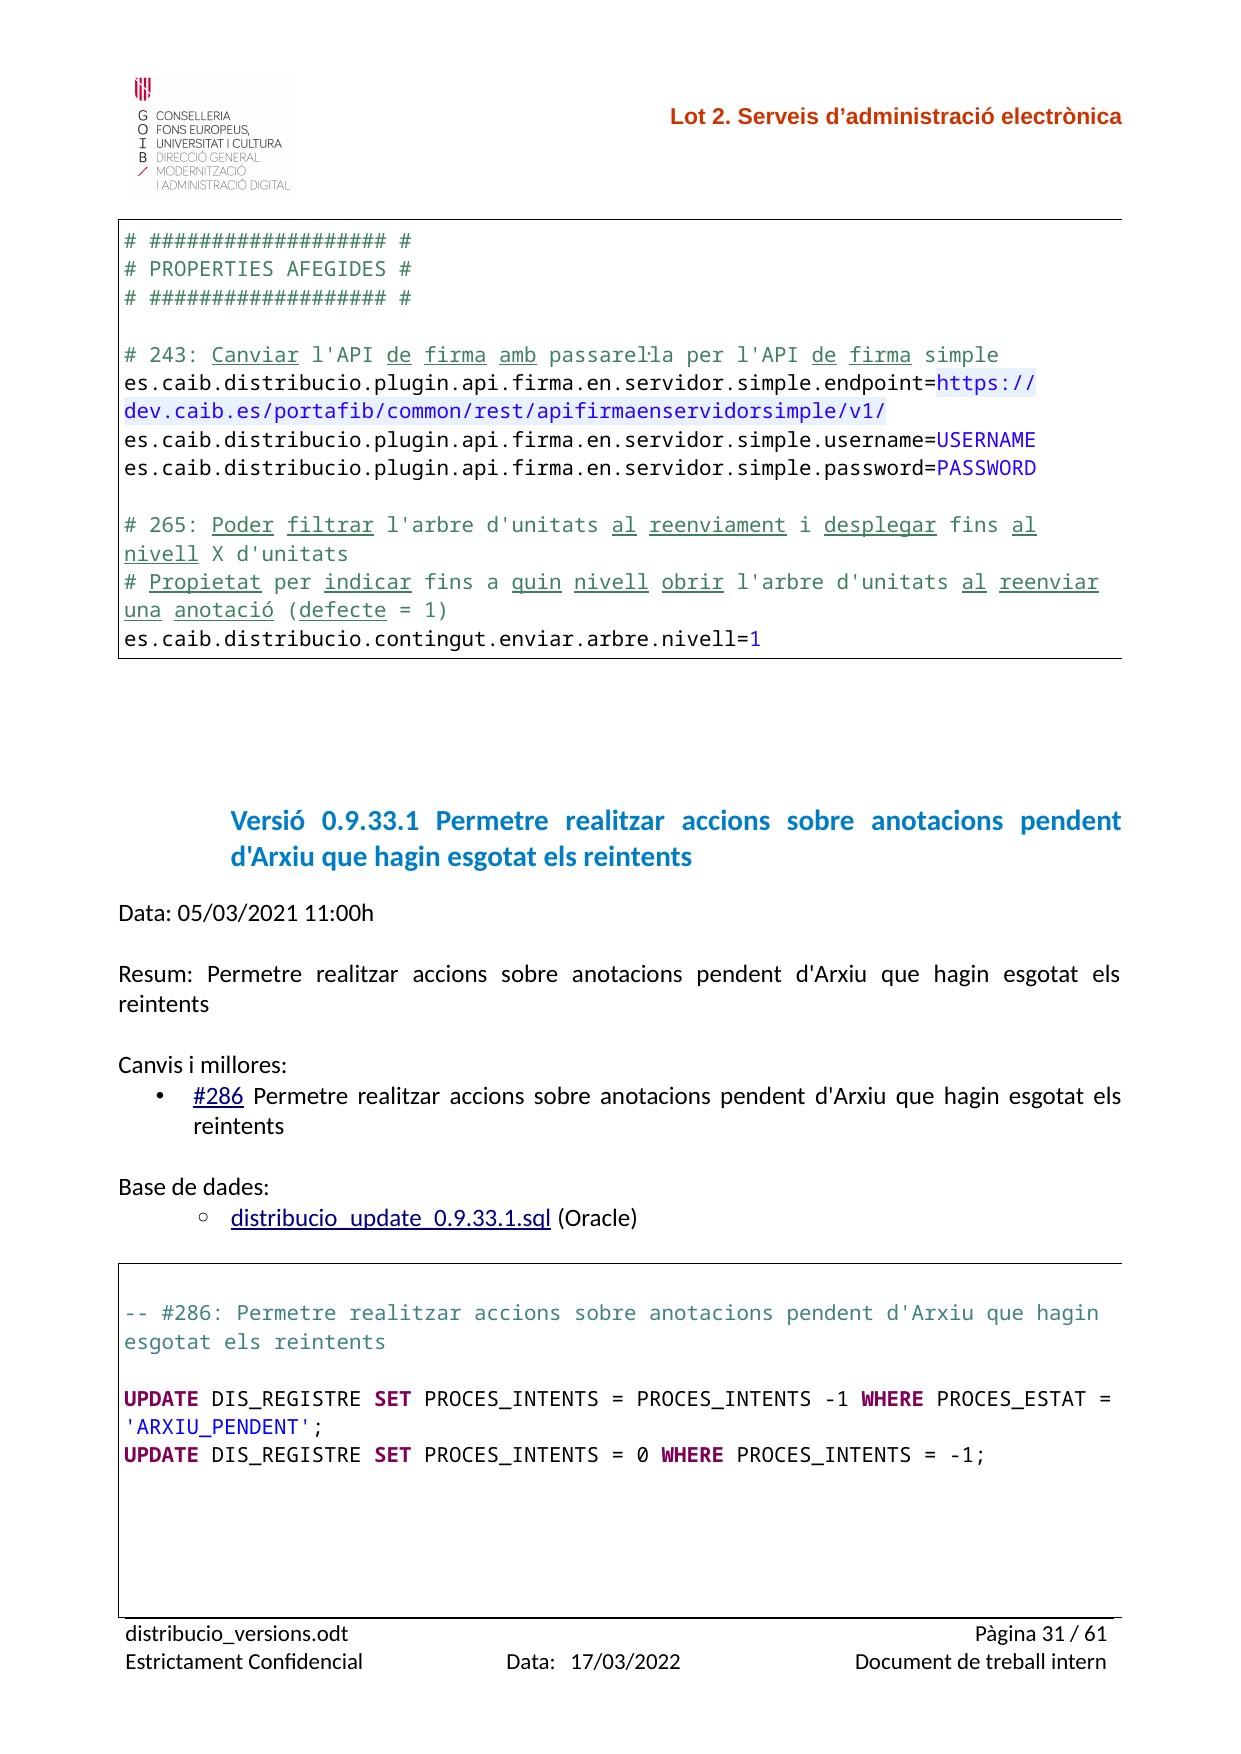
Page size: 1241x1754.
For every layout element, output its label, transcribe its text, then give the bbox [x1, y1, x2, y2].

picture [126, 70, 299, 197]
text Data: 05/03/2021 11:00h [118, 897, 1122, 927]
subtitle Versió 0.9.33.1 Permetre realitzar accions sobre anotacions pendent d'Arxiu que hagin esgotat els reintents [153, 802, 1122, 873]
text Resum: Permetre realitzar accions sobre anotacions pendent d'Arxiu que hagin esgotat els reintents [118, 958, 1122, 1019]
list distribucio_update_0.9.33.1.sql (Oracle) [193, 1202, 1122, 1233]
table_header -- #286: Permetre realitzar accions sobre anotacions pendent d'Arxiu que hagin esgotat els reintents UPDATE DIS_REGISTRE SET PROCES_INTENTS = PROCES_INTENTS -1 WHERE PROCES_ESTAT = 'ARXIU_PENDENT'; UPDATE DIS_REGISTRE SET PROCES_INTENTS = 0 WHERE PROCES_INTENTS = -1; [119, 1264, 1122, 1617]
text Base de dades: [118, 1172, 1122, 1202]
table_header # ################### # # PROPERTIES AFEGIDES # # ################### # # 243: Canviar l'API de firma amb passarel·la per l'API de firma simple es.caib.distribucio.plugin.api.firma.en.servidor.simple.endpoint=https://dev.caib.es/portafib/common/rest/apifirmaenservidorsimple/v1/ es.caib.distribucio.plugin.api.firma.en.servidor.simple.username=USERNAME es.caib.distribucio.plugin.api.firma.en.servidor.simple.password=PASSWORD # 265: Poder filtrar l'arbre d'unitats al reenviament i desplegar fins al nivell X d'unitats # Propietat per indicar fins a quin nivell obrir l'arbre d'unitats al reenviar una anotació (defecte = 1) es.caib.distribucio.contingut.enviar.arbre.nivell=1 [119, 220, 1122, 658]
list #286 Permetre realitzar accions sobre anotacions pendent d'Arxiu que hagin esgotat els reintents [156, 1080, 1122, 1141]
text Canvis i millores: [118, 1049, 1122, 1080]
